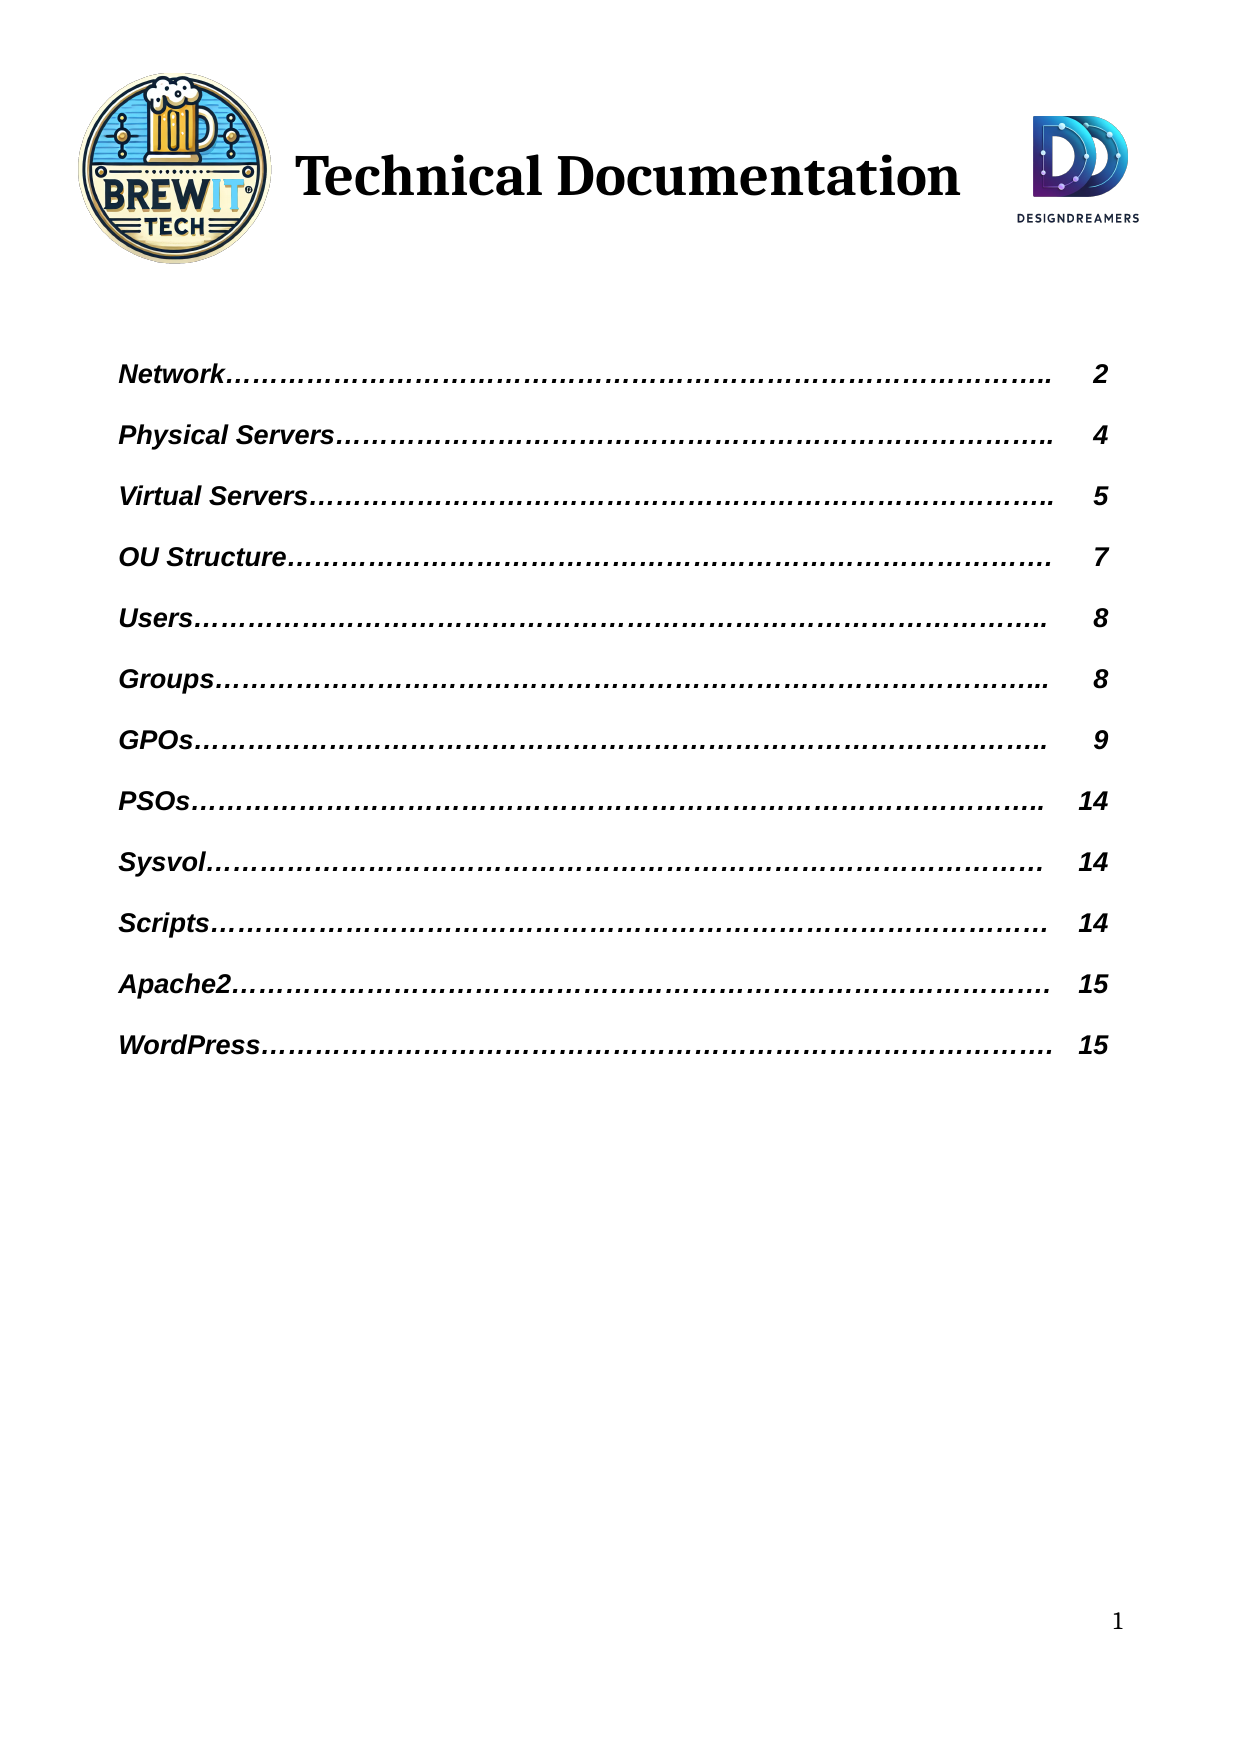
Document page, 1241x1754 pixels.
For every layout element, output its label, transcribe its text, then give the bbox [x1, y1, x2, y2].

subtitle Network……………………………………………………………………………….. 2 [118, 358, 1122, 389]
subtitle Virtual Servers……………………………………………………………………….. 5 [118, 480, 1122, 511]
subtitle Groups………………………………………………………………………………... 8 [118, 663, 1122, 694]
subtitle GPOs………………………………………………………………………………….. 9 [118, 724, 1122, 755]
subtitle Scripts………………………………………………………………………………… 14 [118, 907, 1122, 938]
subtitle PSOs………………………………………………………………………………….. 14 [118, 785, 1122, 816]
subtitle Users………………………………………………………………………………….. 8 [118, 602, 1122, 633]
subtitle OU Structure…………………………………………………………………………. 7 [118, 541, 1122, 572]
title Technical Documentation [277, 143, 980, 210]
subtitle Physical Servers…………………………………………………………………….. 4 [118, 419, 1122, 451]
subtitle Sysvol………………………………………………………………………………… 14 [118, 846, 1122, 877]
subtitle Apache2………………………………………………………………………………. 15 [118, 968, 1122, 999]
picture [72, 70, 277, 277]
picture [980, 73, 1174, 267]
subtitle WordPress……………………………………………………………………………. 15 [118, 1029, 1122, 1060]
